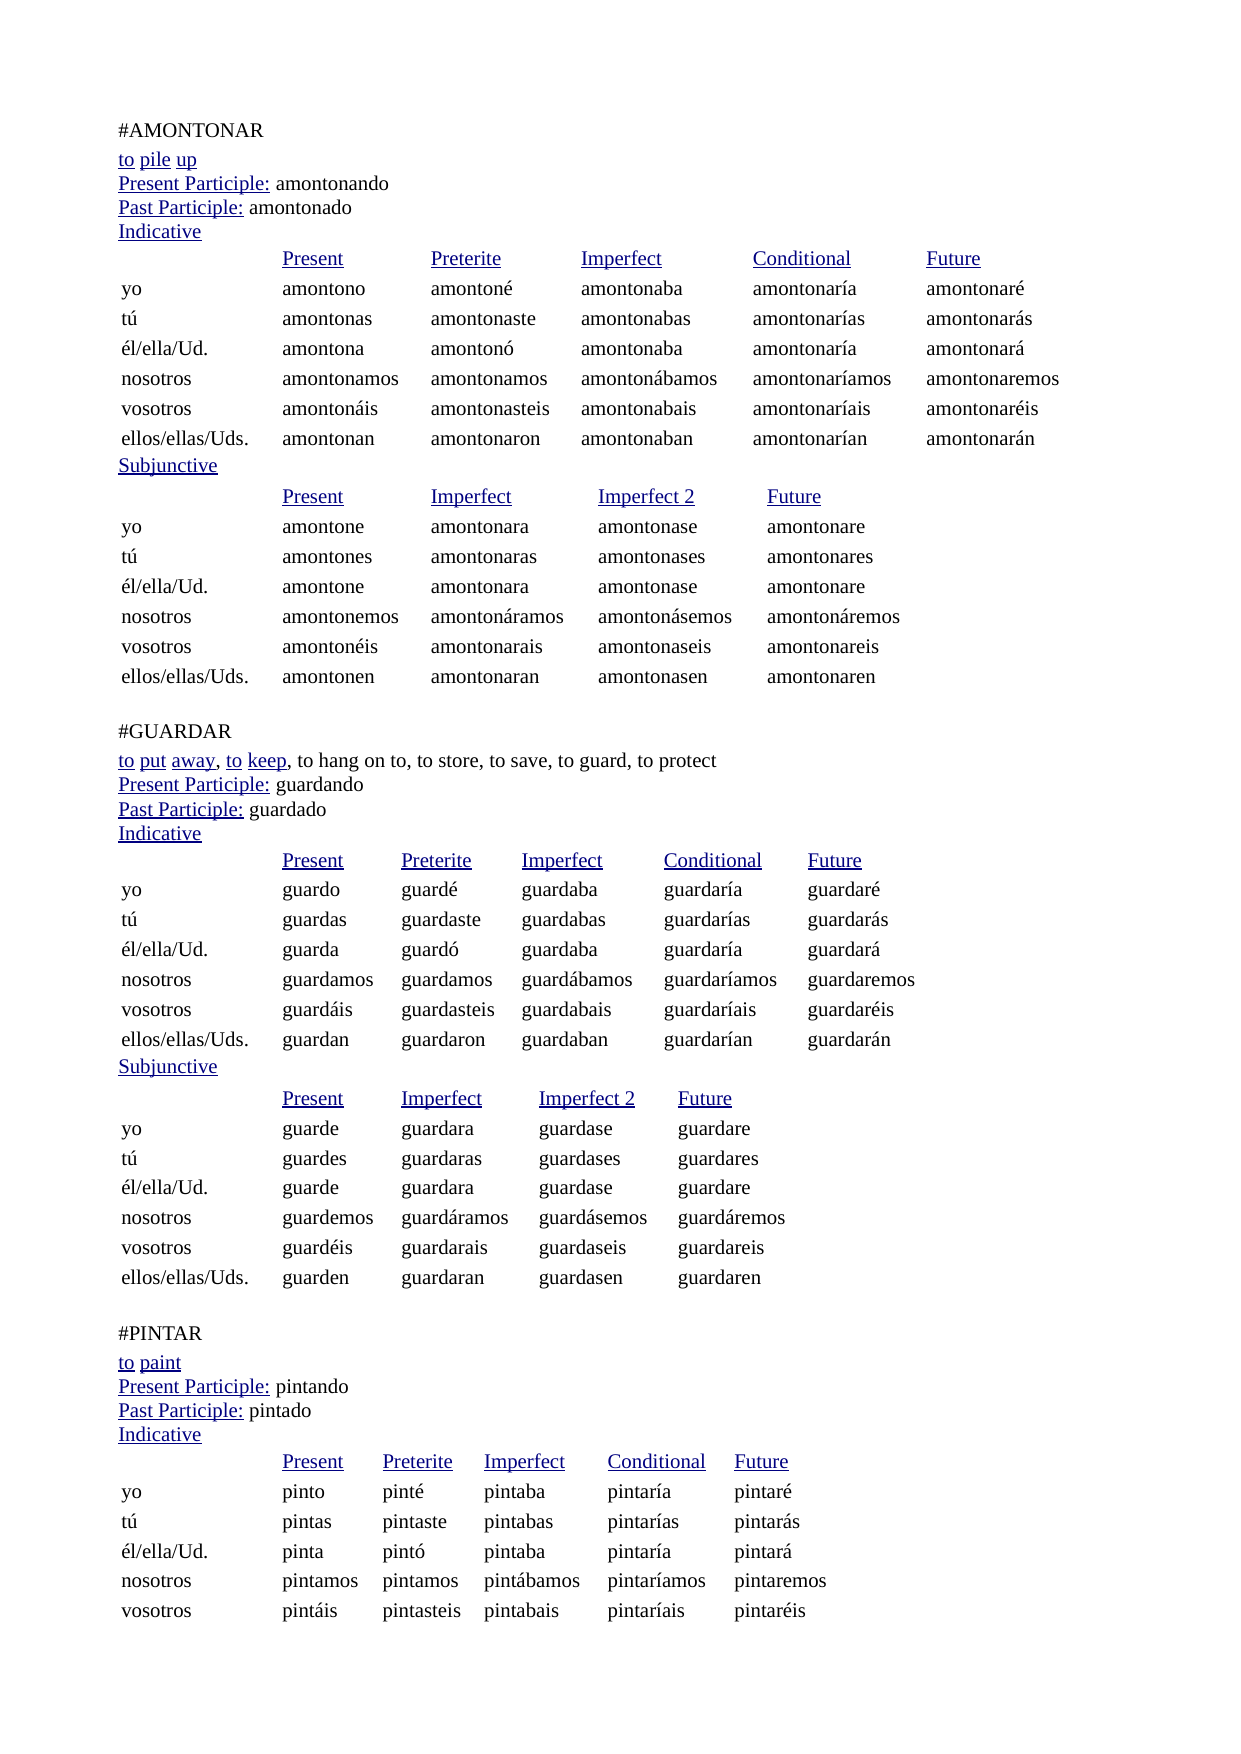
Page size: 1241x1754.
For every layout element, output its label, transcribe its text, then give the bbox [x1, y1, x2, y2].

table_cell tú [118, 1143, 279, 1172]
table_header Preterite [398, 845, 518, 874]
table_cell guardaseis [536, 1232, 675, 1262]
table_cell amontonaron [428, 423, 578, 452]
table_cell pinta [279, 1536, 379, 1566]
table_header Conditional [661, 845, 804, 874]
table_cell amontonarían [750, 423, 923, 452]
text Present Participle: guardando [118, 772, 1122, 796]
table_cell nosotros [118, 363, 279, 393]
table_header Present [279, 1083, 398, 1113]
table_cell amontonase [595, 571, 764, 601]
table_cell amontona [279, 333, 428, 363]
table_cell pintó [379, 1536, 481, 1566]
table_header Present [279, 1446, 379, 1476]
table_cell pintaréis [731, 1595, 855, 1625]
table_cell guardaría [661, 875, 804, 904]
text #GUARDAR [118, 719, 1122, 743]
table_cell pinté [379, 1476, 481, 1506]
table_cell amontonábamos [578, 363, 750, 393]
table_cell él/ella/Ud. [118, 1536, 279, 1566]
table_header Conditional [750, 243, 923, 273]
table_cell guardabas [519, 904, 661, 934]
table_cell guardáis [279, 994, 398, 1024]
table_cell él/ella/Ud. [118, 571, 279, 601]
table_cell amontonareis [764, 631, 936, 661]
table_cell guardaren [675, 1262, 817, 1292]
table_header [118, 845, 279, 874]
table_cell guardáramos [398, 1202, 536, 1232]
table_cell yo [118, 1476, 279, 1506]
table_cell amontonaba [578, 273, 750, 303]
table_cell tú [118, 1506, 279, 1536]
table_cell ellos/ellas/Uds. [118, 1024, 279, 1054]
table_cell amontonaba [578, 333, 750, 363]
table_header Imperfect 2 [595, 481, 764, 511]
table_cell guardo [279, 875, 398, 904]
table_cell pintarás [731, 1506, 855, 1536]
table_cell pintamos [279, 1566, 379, 1595]
table_cell amontonan [279, 423, 428, 452]
table_cell guardarías [661, 904, 804, 934]
table_cell amontonare [764, 571, 936, 601]
table_cell ellos/ellas/Uds. [118, 1262, 279, 1292]
table_cell amontonó [428, 333, 578, 363]
table_cell amontonares [764, 541, 936, 571]
table_cell pintaría [605, 1536, 731, 1566]
table_header Imperfect [519, 845, 661, 874]
table_cell amontonara [428, 511, 595, 541]
text Subjunctive [118, 1054, 1122, 1078]
table_cell guardemos [279, 1202, 398, 1232]
table_header [118, 1083, 279, 1113]
text Present Participle: amontonando [118, 171, 1122, 195]
table_header Imperfect 2 [536, 1083, 675, 1113]
table_cell amontonare [764, 511, 936, 541]
table_header Preterite [379, 1446, 481, 1476]
table_cell guardan [279, 1024, 398, 1054]
table_cell vosotros [118, 631, 279, 661]
table_cell pintaremos [731, 1566, 855, 1595]
table_cell amontonaren [764, 661, 936, 691]
table_cell amontonásemos [595, 601, 764, 631]
table_cell guardares [675, 1143, 817, 1172]
table_header Future [764, 481, 936, 511]
table_header Future [923, 243, 1095, 273]
table_cell tú [118, 541, 279, 571]
table_cell amontonará [923, 333, 1095, 363]
table_header Future [731, 1446, 855, 1476]
table_cell amontonaste [428, 303, 578, 333]
table_cell guardasteis [398, 994, 518, 1024]
table_cell ellos/ellas/Uds. [118, 661, 279, 691]
table_cell guardas [279, 904, 398, 934]
table_cell nosotros [118, 1566, 279, 1595]
table_cell pintábamos [481, 1566, 604, 1595]
table_cell guardéis [279, 1232, 398, 1262]
table_cell amontonáremos [764, 601, 936, 631]
table_cell guardare [675, 1113, 817, 1142]
table_cell nosotros [118, 601, 279, 631]
table_cell guarde [279, 1113, 398, 1142]
table_cell amontonarais [428, 631, 595, 661]
table_cell guardasen [536, 1262, 675, 1292]
table_cell yo [118, 1113, 279, 1142]
table_cell pintaba [481, 1476, 604, 1506]
table_cell amontonamos [279, 363, 428, 393]
text Indicative [118, 821, 1122, 844]
table_cell vosotros [118, 1232, 279, 1262]
table_cell guardareis [675, 1232, 817, 1262]
table_cell amontonas [279, 303, 428, 333]
table_cell pintabais [481, 1595, 604, 1625]
table_cell guardásemos [536, 1202, 675, 1232]
table_cell pintáis [279, 1595, 379, 1625]
table_cell amontonéis [279, 631, 428, 661]
table_cell guardaras [398, 1143, 536, 1172]
table_cell pintamos [379, 1566, 481, 1595]
text Indicative [118, 219, 1122, 243]
table_cell guardaríamos [661, 964, 804, 994]
table_cell guardaríais [661, 994, 804, 1024]
table_cell amontonaras [428, 541, 595, 571]
table_cell guardáremos [675, 1202, 817, 1232]
table_cell pintas [279, 1506, 379, 1536]
table_cell yo [118, 511, 279, 541]
table_cell nosotros [118, 1202, 279, 1232]
table_cell guardare [675, 1173, 817, 1202]
table_cell pintaste [379, 1506, 481, 1536]
table_cell guardarás [805, 904, 947, 934]
table_cell amontoné [428, 273, 578, 303]
table_cell tú [118, 303, 279, 333]
table_cell amontonáramos [428, 601, 595, 631]
table_cell amontonaréis [923, 393, 1095, 423]
table_cell amontonen [279, 661, 428, 691]
table_cell amontonaremos [923, 363, 1095, 393]
table_header Imperfect [578, 243, 750, 273]
table_cell él/ella/Ud. [118, 333, 279, 363]
table_cell vosotros [118, 994, 279, 1024]
text Present Participle: pintando [118, 1374, 1122, 1398]
table_cell amontono [279, 273, 428, 303]
table_header [118, 243, 279, 273]
table_cell guardarían [661, 1024, 804, 1054]
table_cell amontonaríais [750, 393, 923, 423]
table_cell pintaríamos [605, 1566, 731, 1595]
table_cell guardabais [519, 994, 661, 1024]
table_cell guardamos [398, 964, 518, 994]
table_cell amontonemos [279, 601, 428, 631]
text Subjunctive [118, 452, 1122, 477]
table_cell amontonara [428, 571, 595, 601]
table_cell vosotros [118, 1595, 279, 1625]
table_cell amontonáis [279, 393, 428, 423]
table_cell yo [118, 875, 279, 904]
table_cell guardases [536, 1143, 675, 1172]
table_cell pintaría [605, 1476, 731, 1506]
table_cell guardábamos [519, 964, 661, 994]
table_cell pintaba [481, 1536, 604, 1566]
table_cell guardase [536, 1113, 675, 1142]
table_cell pintaré [731, 1476, 855, 1506]
table_cell amontonaría [750, 333, 923, 363]
table_cell pintasteis [379, 1595, 481, 1625]
table_cell yo [118, 273, 279, 303]
table_cell guarda [279, 934, 398, 964]
table_cell guardamos [279, 964, 398, 994]
text Indicative [118, 1422, 1122, 1446]
text to put away, to keep, to hang on to, to store, to save, to guard, to protect [118, 748, 1122, 772]
table_header Preterite [428, 243, 578, 273]
table_cell amontonabas [578, 303, 750, 333]
table_cell amontonases [595, 541, 764, 571]
table_cell amontonaseis [595, 631, 764, 661]
table_cell amontonarías [750, 303, 923, 333]
table_cell guardarán [805, 1024, 947, 1054]
table_header Imperfect [398, 1083, 536, 1113]
table_cell pintaríais [605, 1595, 731, 1625]
table_cell guardase [536, 1173, 675, 1202]
table_header Conditional [605, 1446, 731, 1476]
table_cell amontonasteis [428, 393, 578, 423]
table_header Present [279, 481, 428, 511]
table_cell guardaran [398, 1262, 536, 1292]
table_cell guardó [398, 934, 518, 964]
table_header Future [805, 845, 947, 874]
text Past Participle: amontonado [118, 195, 1122, 219]
table_cell él/ella/Ud. [118, 934, 279, 964]
text Past Participle: guardado [118, 796, 1122, 821]
table_cell guardaba [519, 875, 661, 904]
table_cell guardará [805, 934, 947, 964]
table_header [118, 481, 279, 511]
table_cell pintarías [605, 1506, 731, 1536]
table_header Present [279, 243, 428, 273]
table_header Imperfect [481, 1446, 604, 1476]
table_header [118, 1446, 279, 1476]
table_cell guardaremos [805, 964, 947, 994]
table_cell amontonaré [923, 273, 1095, 303]
table_cell amontonarás [923, 303, 1095, 333]
table_cell guardarais [398, 1232, 536, 1262]
text #PINTAR [118, 1321, 1122, 1345]
table_header Imperfect [428, 481, 595, 511]
table_cell nosotros [118, 964, 279, 994]
table_cell guardaste [398, 904, 518, 934]
table_cell guarden [279, 1262, 398, 1292]
text to pile up [118, 147, 1122, 171]
text Past Participle: pintado [118, 1398, 1122, 1422]
table_cell amontonaban [578, 423, 750, 452]
table_cell amontonase [595, 511, 764, 541]
table_cell amontonasen [595, 661, 764, 691]
text to paint [118, 1350, 1122, 1374]
table_cell guardaréis [805, 994, 947, 1024]
table_cell guardes [279, 1143, 398, 1172]
table_cell guardara [398, 1113, 536, 1142]
table_cell amontone [279, 571, 428, 601]
table_cell guardaré [805, 875, 947, 904]
table_cell ellos/ellas/Uds. [118, 423, 279, 452]
table_cell pintabas [481, 1506, 604, 1536]
table_cell guardaron [398, 1024, 518, 1054]
table_cell amontone [279, 511, 428, 541]
table_cell guardaría [661, 934, 804, 964]
table_cell pintará [731, 1536, 855, 1566]
table_cell guardé [398, 875, 518, 904]
table_cell él/ella/Ud. [118, 1173, 279, 1202]
text #AMONTONAR [118, 118, 1122, 142]
table_cell guardaban [519, 1024, 661, 1054]
table_cell amontonabais [578, 393, 750, 423]
table_cell amontonamos [428, 363, 578, 393]
table_cell guardaba [519, 934, 661, 964]
table_cell amontonaríamos [750, 363, 923, 393]
table_header Future [675, 1083, 817, 1113]
table_cell tú [118, 904, 279, 934]
table_cell amontones [279, 541, 428, 571]
table_cell amontonaran [428, 661, 595, 691]
table_cell amontonaría [750, 273, 923, 303]
table_cell guardara [398, 1173, 536, 1202]
table_cell pinto [279, 1476, 379, 1506]
table_cell guarde [279, 1173, 398, 1202]
table_cell amontonarán [923, 423, 1095, 452]
table_cell vosotros [118, 393, 279, 423]
table_header Present [279, 845, 398, 874]
